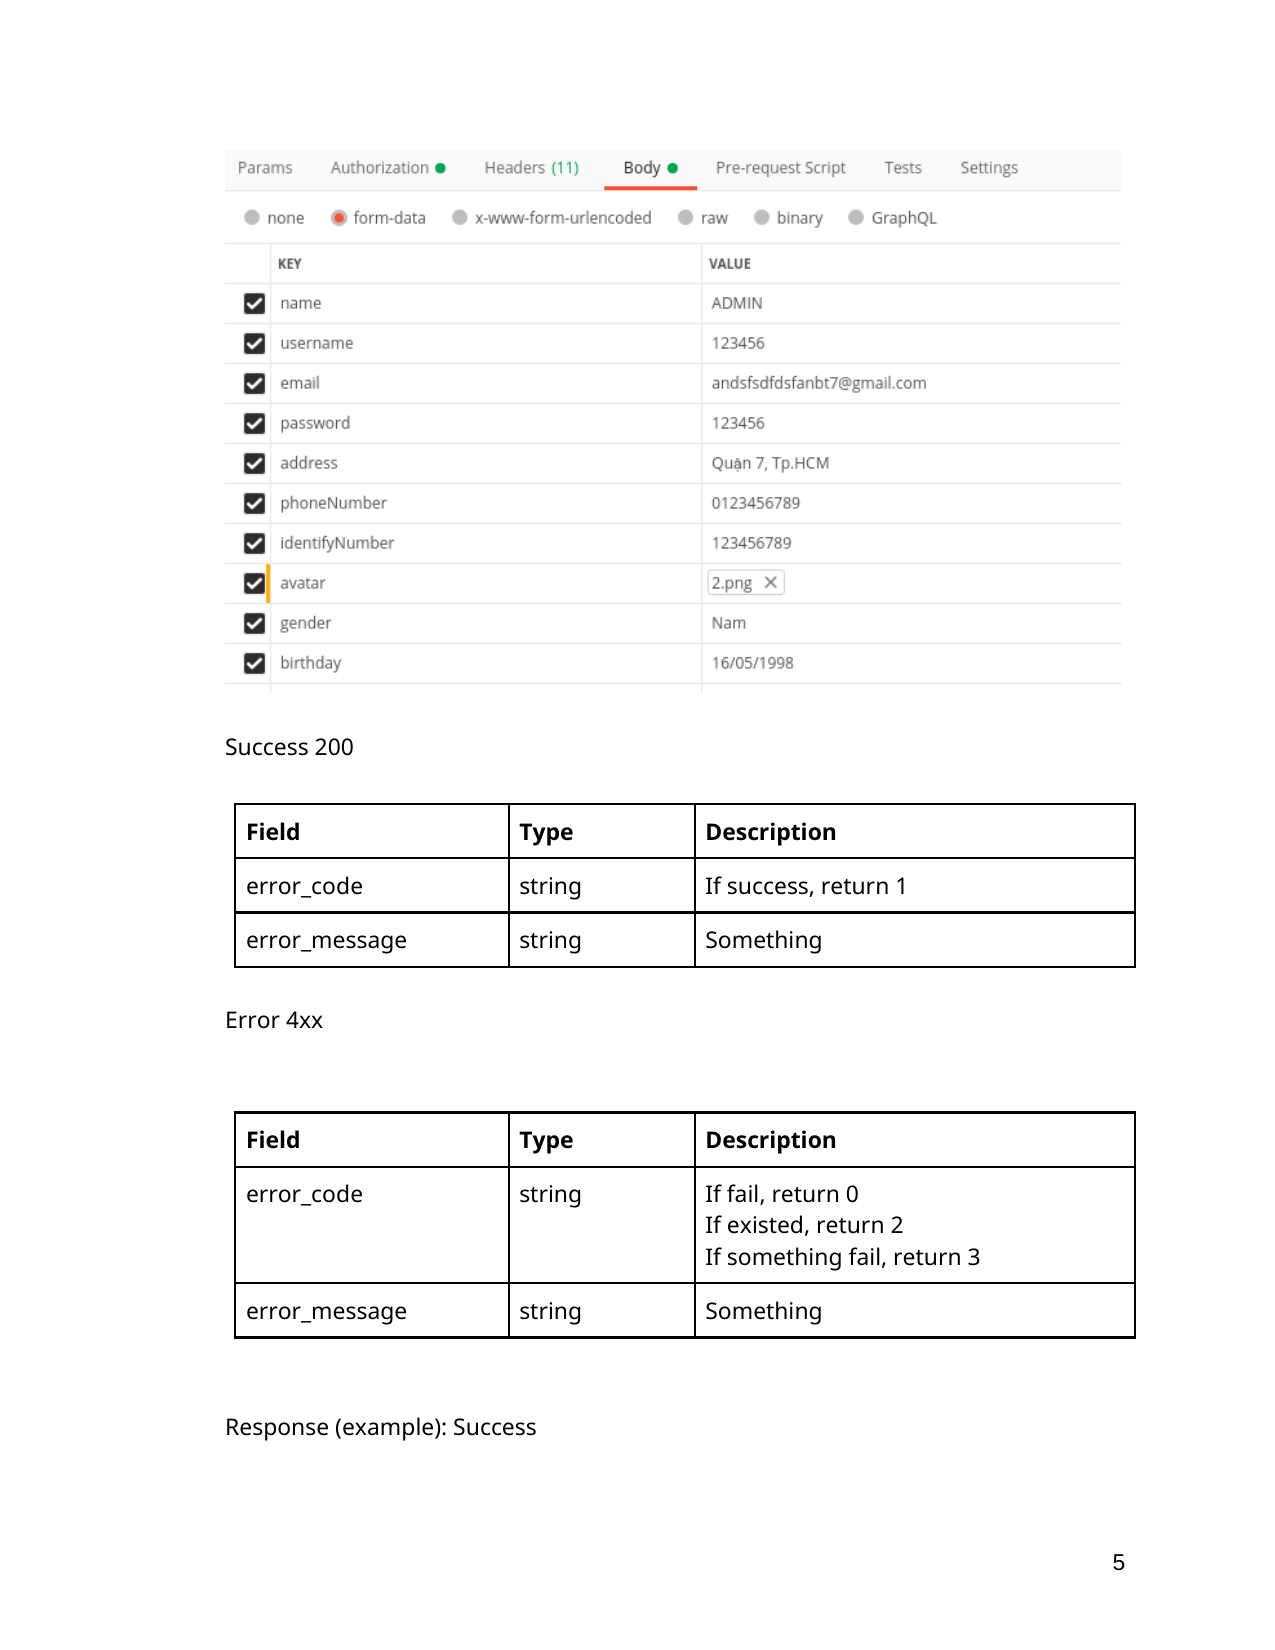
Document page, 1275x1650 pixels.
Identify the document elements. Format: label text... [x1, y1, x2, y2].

table_header Type [510, 805, 694, 857]
table_header Field [236, 1114, 508, 1166]
table_cell error_message [236, 1284, 508, 1336]
table_cell string [510, 914, 694, 966]
text Response (example): Success [225, 1410, 1125, 1442]
table_header Description [696, 1114, 1134, 1166]
text Error 4xx [225, 1004, 1125, 1035]
table_cell error_code [236, 1168, 508, 1282]
picture [225, 150, 1122, 692]
table_header Description [696, 805, 1134, 857]
table_cell If fail, return 0 If existed, return 2 If something fail, return 3 [696, 1168, 1134, 1282]
table_cell string [510, 859, 694, 911]
table_cell string [510, 1168, 694, 1282]
table_cell error_code [236, 859, 508, 911]
table_header Type [510, 1114, 694, 1166]
table_cell Something [696, 1284, 1134, 1336]
table_cell If success, return 1 [696, 859, 1134, 911]
table_cell string [510, 1284, 694, 1336]
text Success 200 [225, 731, 1125, 762]
table_cell Something [696, 914, 1134, 966]
table_cell error_message [236, 914, 508, 966]
table_header Field [236, 805, 508, 857]
